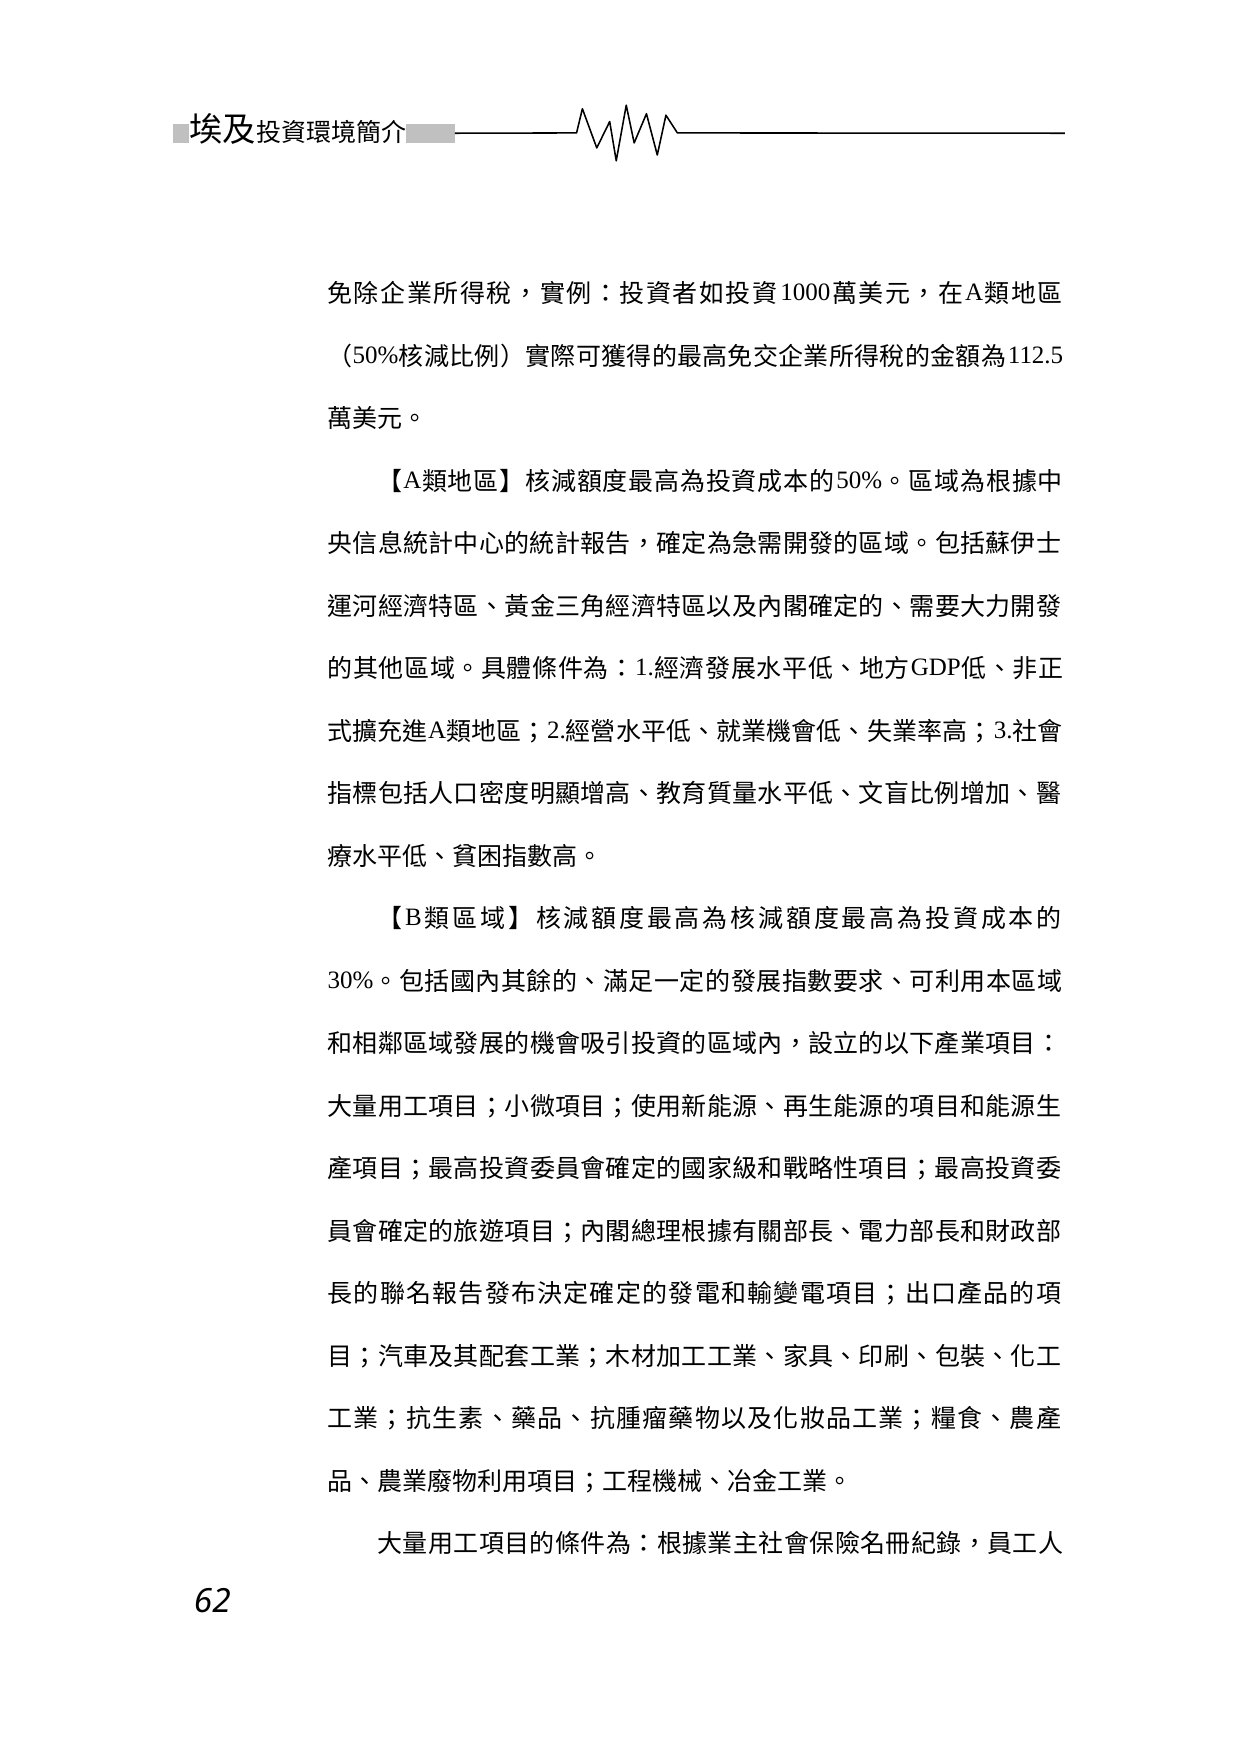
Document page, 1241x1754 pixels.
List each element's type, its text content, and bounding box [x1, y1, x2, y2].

text 【A類地區】核減額度最高為投資成本的50%。區域為根據中央信息統計中心的統計報告，確定為急需開發的區域。包括蘇伊士運河經濟特區、黃金三角經濟特區以及內閣確定的、需要大力開發的其他區域。具體條件為：1.經濟發展水平低、地方GDP低、非正式擴充進A類地區；2.經營水平低、就業機會低、失業率高；3.社會指標包括人口密度明顯增高、教育質量水平低、文盲比例增加、醫療水平低、貧困指數高。 [327, 438, 1063, 875]
text 大量用工項目的條件為：根據業主社會保險名冊紀錄，員工人 [327, 1500, 1063, 1563]
text 【B類區域】核減額度最高為核減額度最高為投資成本的30%。包括國內其餘的、滿足一定的發展指數要求、可利用本區域和相鄰區域發展的機會吸引投資的區域內，設立的以下產業項目：大量用工項目；小微項目；使用新能源、再生能源的項目和能源生產項目；最高投資委員會確定的國家級和戰略性項目；最高投資委員會確定的旅遊項目；內閣總理根據有關部長、電力部長和財政部長的聯名報告發布決定確定的發電和輸變電項目；出口產品的項目；汽車及其配套工業；木材加工工業、家具、印刷、包裝、化工工業；抗生素、藥品、抗腫瘤藥物以及化妝品工業；糧食、農產品、農業廢物利用項目；工程機械、冶金工業。 [327, 875, 1063, 1500]
text 免除企業所得稅，實例：投資者如投資1000萬美元，在A類地區（50%核減比例）實際可獲得的最高免交企業所得稅的金額為112.5萬美元。 [327, 250, 1063, 438]
